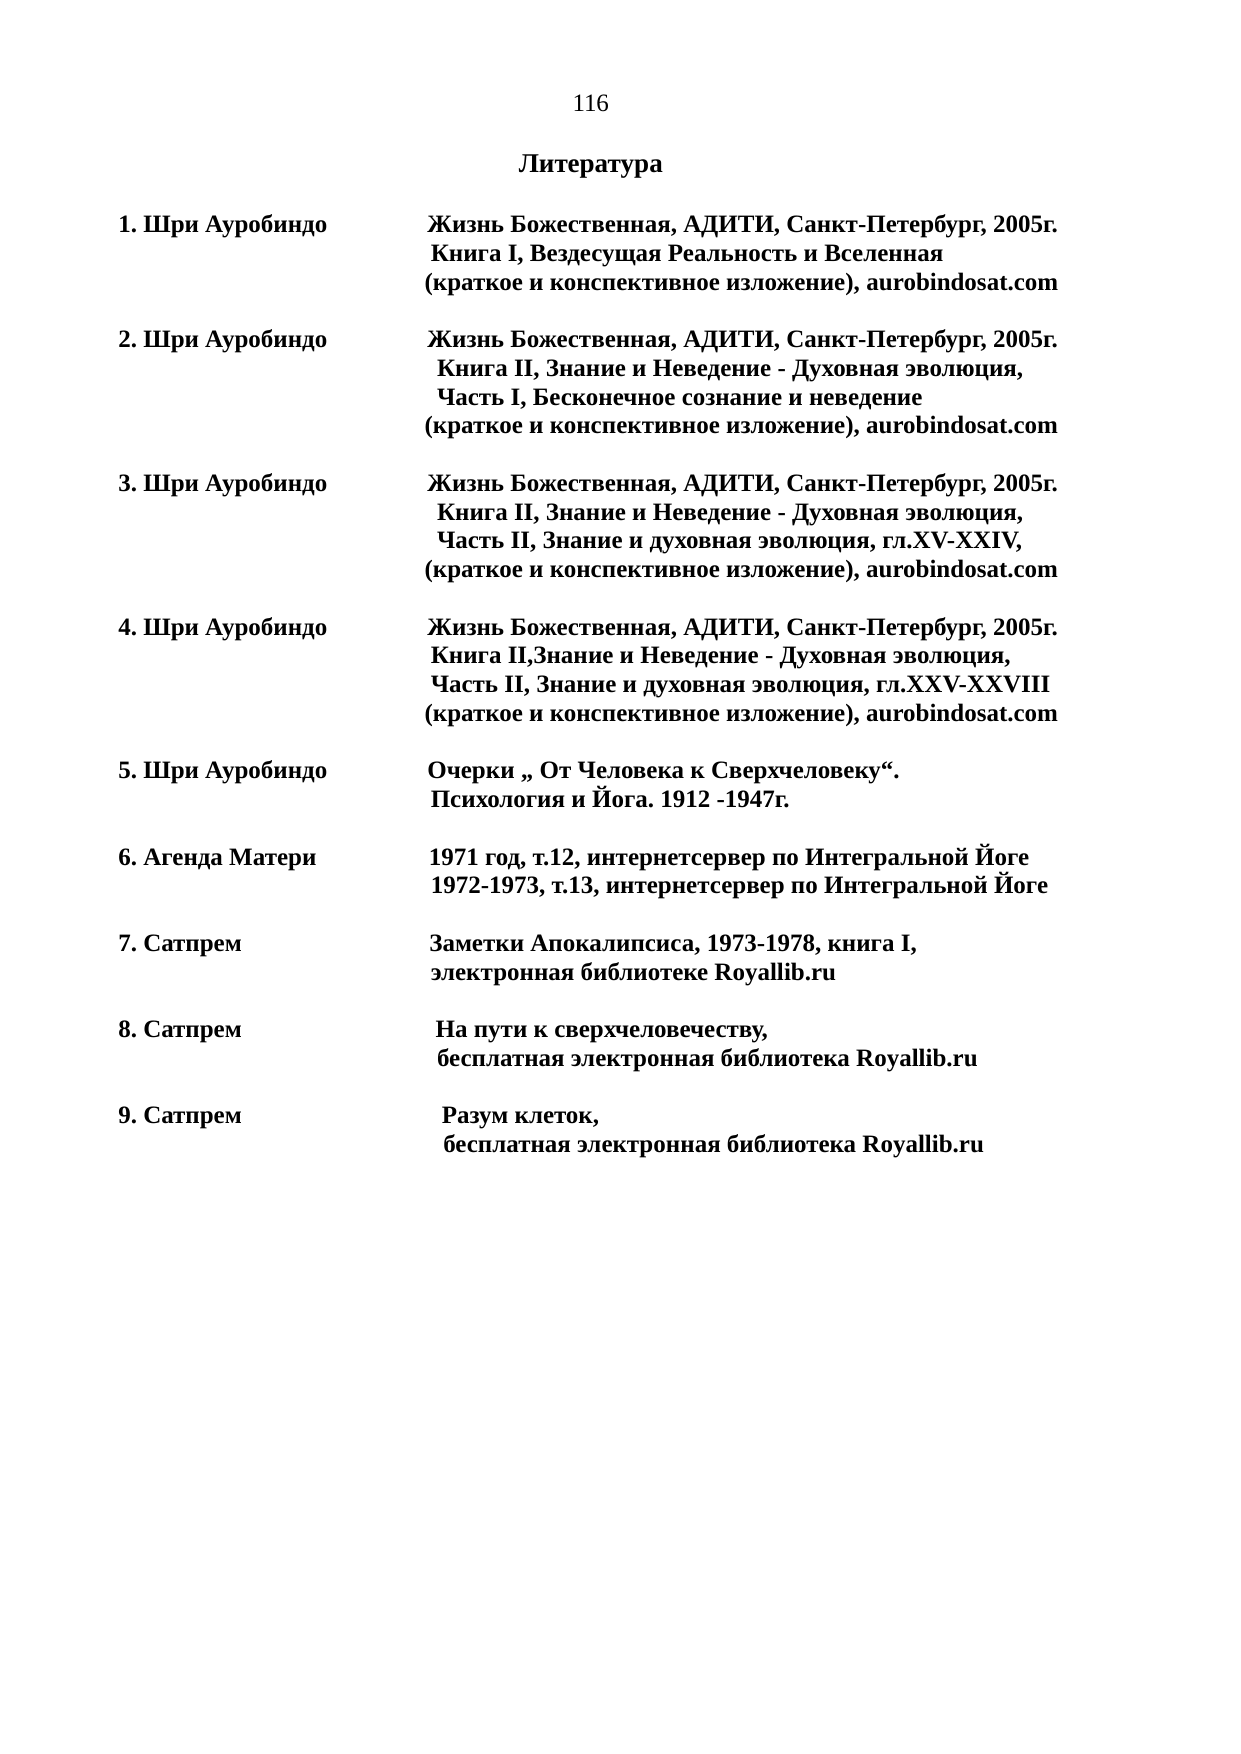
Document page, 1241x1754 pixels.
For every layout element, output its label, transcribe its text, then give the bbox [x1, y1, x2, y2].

text (краткое и конспективное изложение), aurobindosat.com [118, 410, 1063, 439]
text (краткое и конспективное изложение), aurobindosat.com [118, 267, 1063, 295]
text Книга I, Вездесущая Реальность и Вселенная [118, 238, 1063, 267]
text 8. Сатпрем На пути к сверхчеловечеству, [118, 1014, 1063, 1043]
text Литература [118, 147, 1063, 178]
text 1. Шри Ауробиндо Жизнь Божественная, АДИТИ, Санкт-Петербург, 2005г. [118, 209, 1063, 238]
text 5. Шри Ауробиндо Очерки „ От Человека к Сверхчеловеку“. [118, 755, 1063, 784]
text 4. Шри Ауробиндо Жизнь Божественная, АДИТИ, Санкт-Петербург, 2005г. [118, 612, 1063, 640]
text Книга II,Знание и Неведение - Духовная эволюция, [118, 640, 1063, 669]
text бесплатная электронная библиотека Royallib.ru [118, 1043, 1063, 1072]
text 2. Шри Ауробиндо Жизнь Божественная, АДИТИ, Санкт-Петербург, 2005г. [118, 324, 1063, 353]
text электронная библиотеке Royallib.ru [118, 957, 1063, 985]
text Часть II, Знание и духовная эволюция, гл.XV-XXIV, [118, 525, 1063, 554]
text Книга II, Знание и Неведение - Духовная эволюция, [118, 353, 1063, 382]
text Книга II, Знание и Неведение - Духовная эволюция, [118, 497, 1063, 525]
text 7. Сатпрем Заметки Апокалипсиса, 1973-1978, книга I, [118, 928, 1063, 957]
text Психология и Йога. 1912 -1947г. [118, 784, 1063, 813]
text Часть I, Бесконечное сознание и неведение [118, 382, 1063, 410]
text Часть II, Знание и духовная эволюция, гл.XXV-XXVIII [118, 669, 1063, 698]
text 9. Сатпрем Разум клеток, [118, 1100, 1063, 1129]
text бесплатная электронная библиотека Royallib.ru [118, 1129, 1063, 1158]
text 3. Шри Ауробиндо Жизнь Божественная, АДИТИ, Санкт-Петербург, 2005г. [118, 468, 1063, 497]
text (краткое и конспективное изложение), aurobindosat.com [118, 698, 1063, 727]
text 6. Агенда Матери 1971 год, т.12, интернетсервер по Интегральной Йоге [118, 842, 1063, 870]
text (краткое и конспективное изложение), aurobindosat.com [118, 554, 1063, 583]
text 1972-1973, т.13, интернетсервер по Интегральной Йоге [118, 870, 1063, 899]
